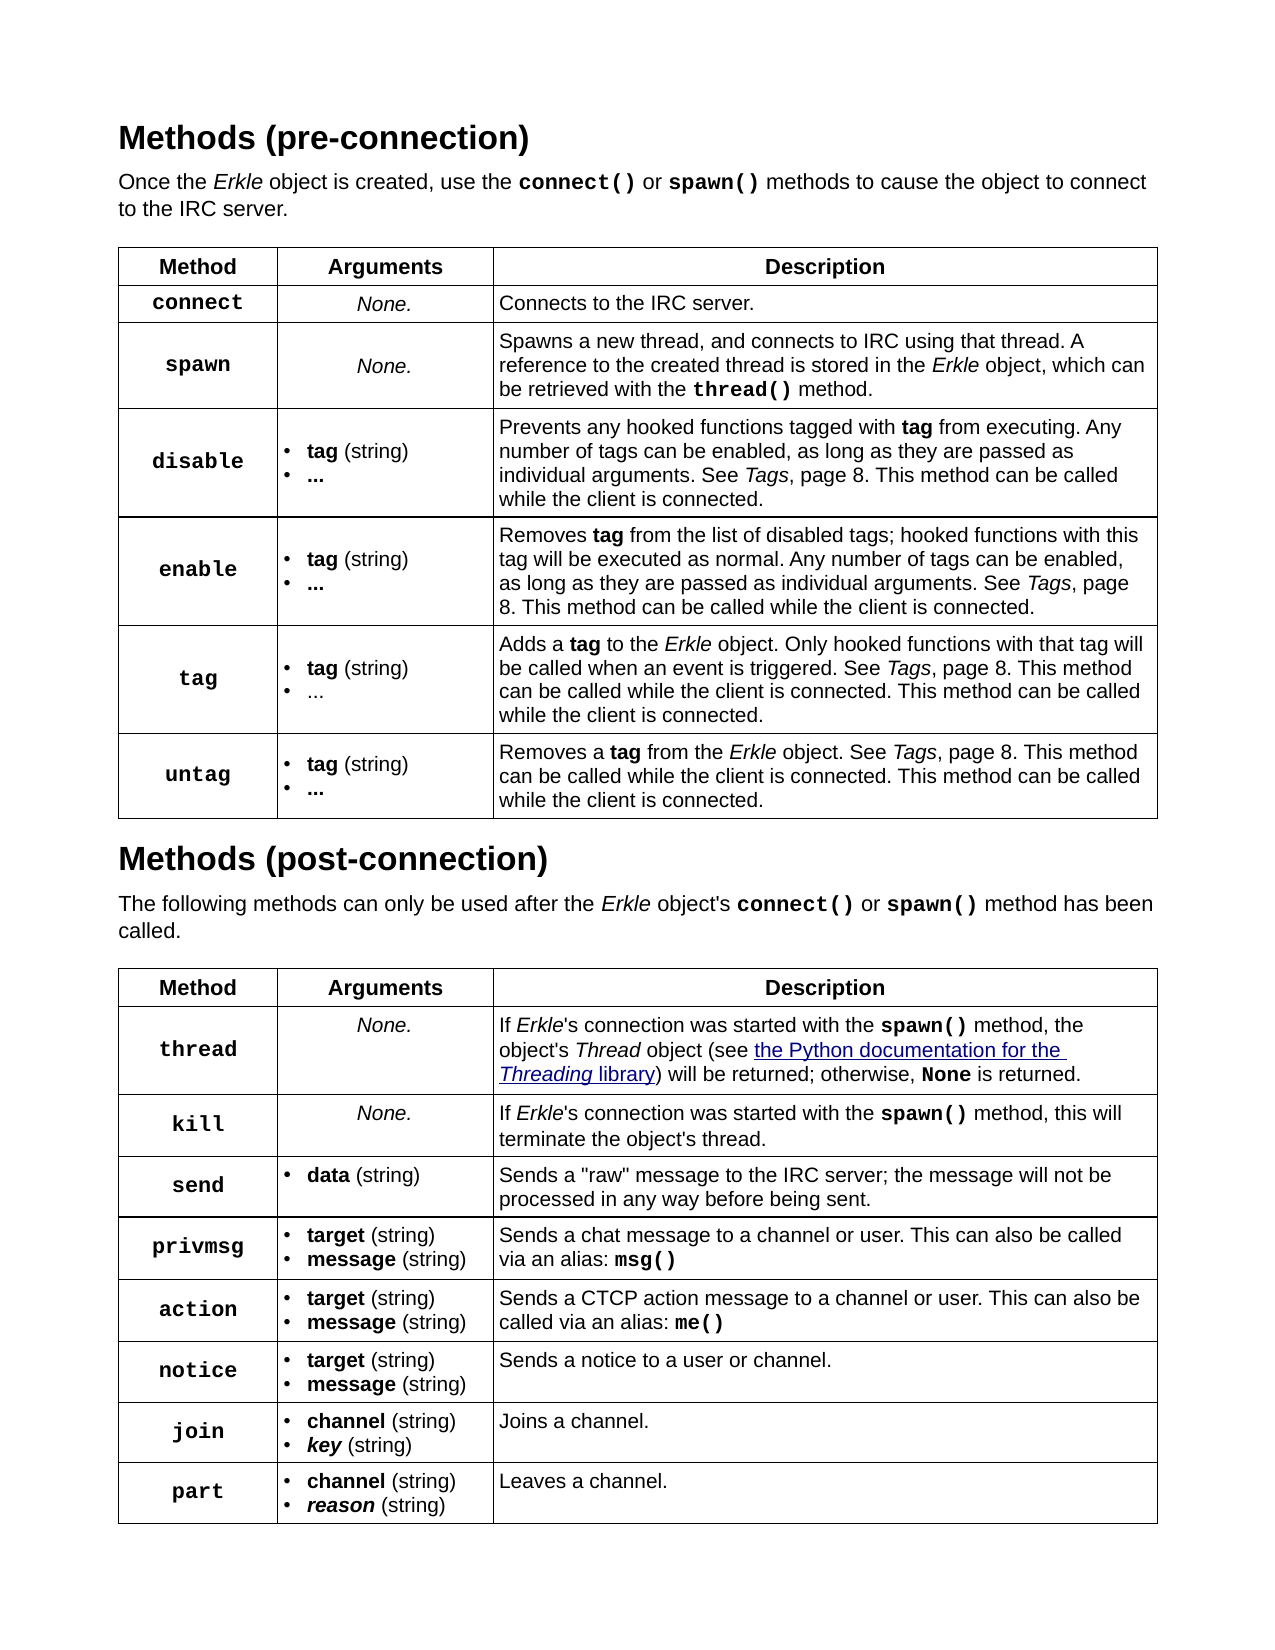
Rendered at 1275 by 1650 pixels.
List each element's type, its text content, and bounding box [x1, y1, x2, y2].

table_cell action [119, 1280, 277, 1341]
table_cell Sends a "raw" message to the IRC server; the message will not be processed in any way before being sent. [494, 1157, 1157, 1216]
table_cell Spawns a new thread, and connects to IRC using that thread. A reference to the created thread is stored in the Erkle object, which can be retrieved with the thread() method. [494, 323, 1157, 408]
table_cell None. [278, 323, 493, 408]
table_cell Prevents any hooked functions tagged with tag from executing. Any number of tags can be enabled, as long as they are passed as individual arguments. See Tags, page 8. This method can be called while the client is connected. [494, 409, 1157, 516]
table_cell thread [119, 1007, 277, 1094]
table_cell None. [278, 1007, 493, 1094]
table_cell untag [119, 734, 277, 817]
table_cell part [119, 1463, 277, 1523]
table_cell target (string) message (string) [278, 1218, 493, 1279]
table_cell None. [278, 1095, 493, 1156]
table_header Description [494, 969, 1157, 1006]
subtitle Methods (pre-connection) [118, 118, 1157, 157]
table_cell tag (string) ... [278, 518, 493, 625]
table_cell channel (string) key (string) [278, 1403, 493, 1462]
table_cell disable [119, 409, 277, 516]
table_cell channel (string) reason (string) [278, 1463, 493, 1523]
table_cell enable [119, 518, 277, 625]
text The following methods can only be used after the Erkle object's connect() or spawn() method has been called. [118, 890, 1157, 943]
table_cell kill [119, 1095, 277, 1156]
table_cell tag (string) ... [278, 734, 493, 817]
text Once the Erkle object is created, use the connect() or spawn() methods to cause the object to connect to the IRC server. [118, 169, 1157, 222]
table_cell Connects to the IRC server. [494, 286, 1157, 322]
table_cell Sends a chat message to a channel or user. This can also be called via an alias: msg() [494, 1218, 1157, 1279]
table_cell connect [119, 286, 277, 322]
table_cell spawn [119, 323, 277, 408]
table_cell tag (string) ... [278, 409, 493, 516]
table_header Description [494, 248, 1157, 284]
table_cell data (string) [278, 1157, 493, 1216]
table_cell Adds a tag to the Erkle object. Only hooked functions with that tag will be called when an event is triggered. See Tags, page 8. This method can be called while the client is connected. This method can be called while the client is connected. [494, 626, 1157, 733]
table_cell Sends a notice to a user or channel. [494, 1342, 1157, 1402]
table_cell Leaves a channel. [494, 1463, 1157, 1523]
table_cell notice [119, 1342, 277, 1402]
table_cell tag (string) ... [278, 626, 493, 733]
table_header Arguments [278, 248, 493, 284]
table_cell Sends a CTCP action message to a channel or user. This can also be called via an alias: me() [494, 1280, 1157, 1341]
table_header Method [119, 248, 277, 284]
table_cell privmsg [119, 1218, 277, 1279]
table_cell target (string) message (string) [278, 1280, 493, 1341]
table_header Arguments [278, 969, 493, 1006]
table_cell None. [278, 286, 493, 322]
table_header Method [119, 969, 277, 1006]
table_cell join [119, 1403, 277, 1462]
table_cell send [119, 1157, 277, 1216]
subtitle Methods (post-connection) [118, 839, 1157, 878]
table_cell Removes tag from the list of disabled tags; hooked functions with this tag will be executed as normal. Any number of tags can be enabled, as long as they are passed as individual arguments. See Tags, page 8. This method can be called while the client is connected. [494, 518, 1157, 625]
table_cell tag [119, 626, 277, 733]
table_cell Joins a channel. [494, 1403, 1157, 1462]
table_cell If Erkle's connection was started with the spawn() method, the object's Thread object (see the Python documentation for the Threading library) will be returned; otherwise, None is returned. [494, 1007, 1157, 1094]
table_cell If Erkle's connection was started with the spawn() method, this will terminate the object's thread. [494, 1095, 1157, 1156]
table_cell Removes a tag from the Erkle object. See Tags, page 8. This method can be called while the client is connected. This method can be called while the client is connected. [494, 734, 1157, 817]
table_cell target (string) message (string) [278, 1342, 493, 1402]
